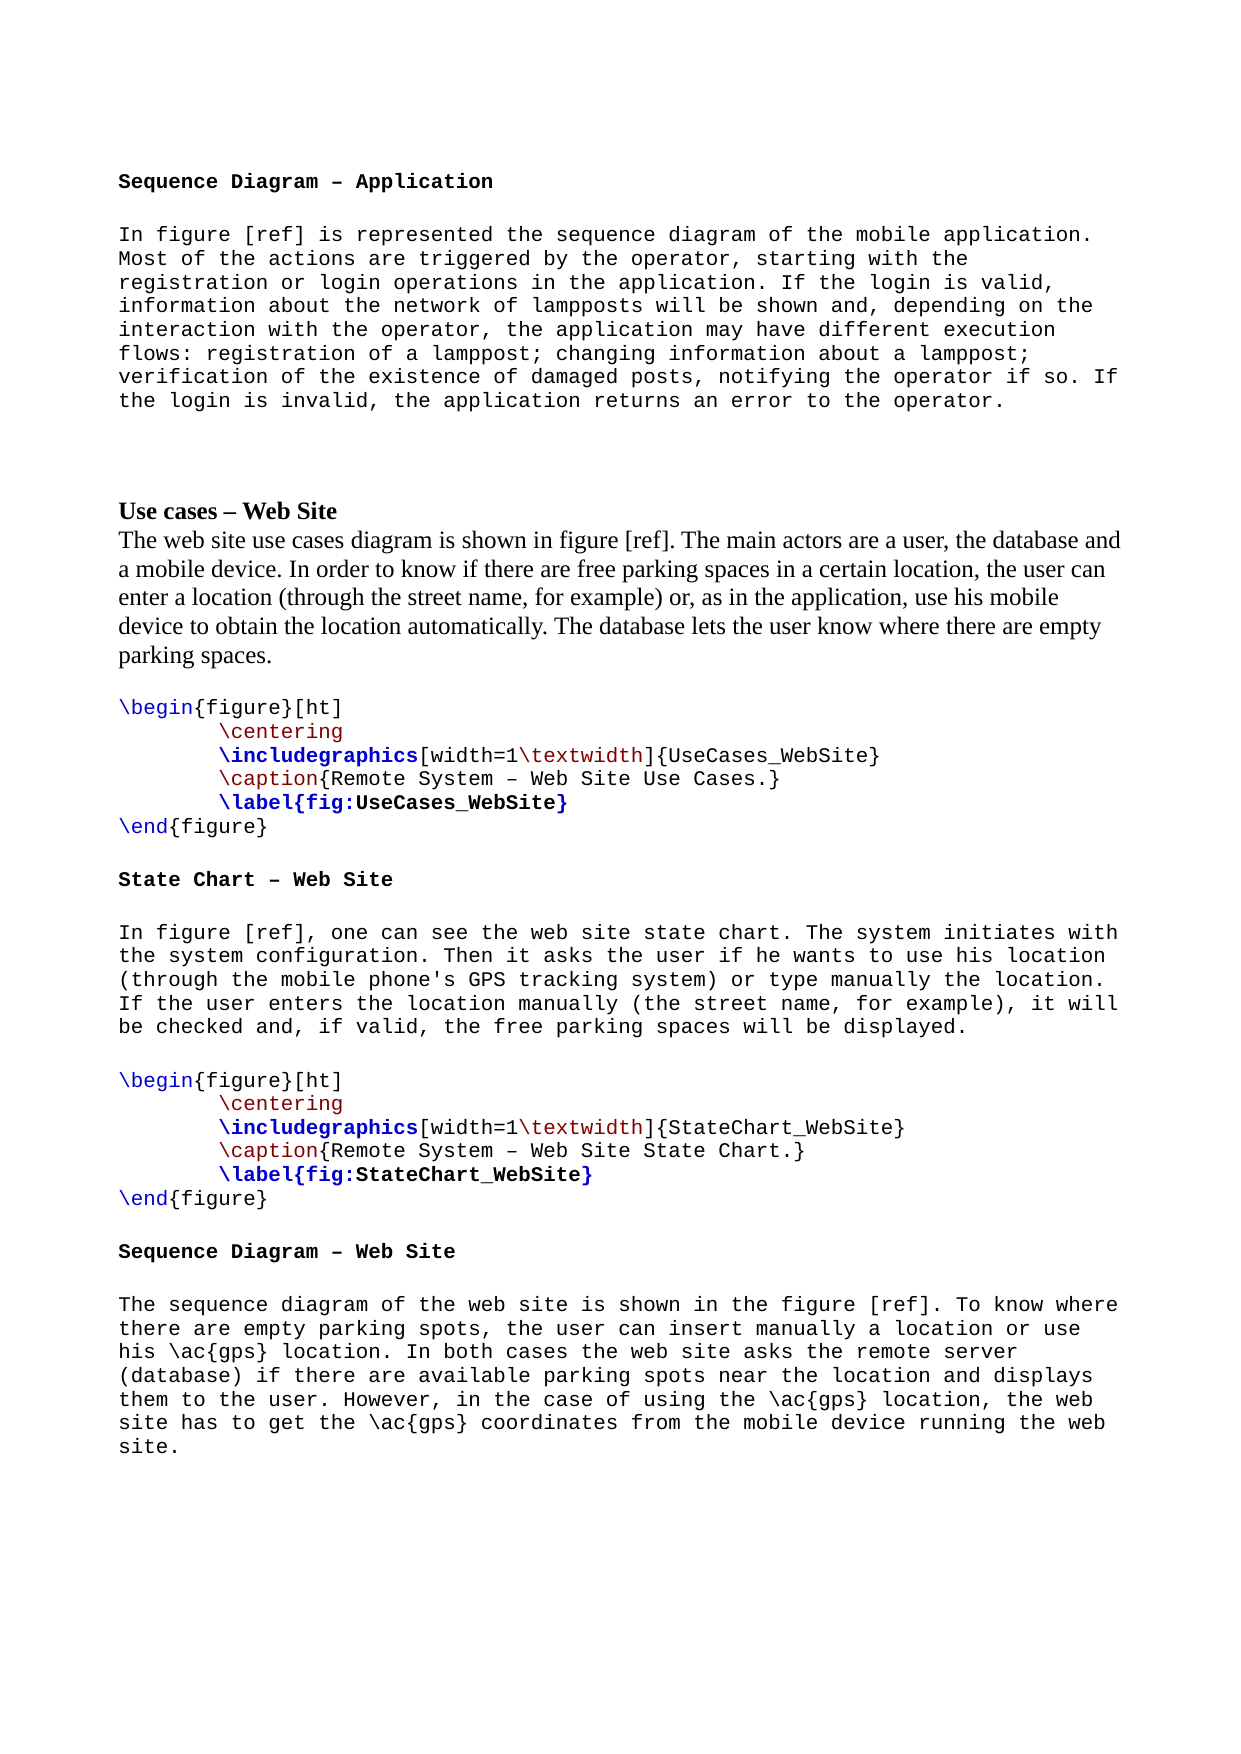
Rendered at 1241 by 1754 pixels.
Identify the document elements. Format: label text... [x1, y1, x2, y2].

text In figure [ref] is represented the sequence diagram of the mobile application. Most of the actions are triggered by the operator, starting with the registration or login operations in the application. If the login is valid, information about the network of lampposts will be shown and, depending on the interaction with the operator, the application may have different execution flows: registration of a lamppost; changing information about a lamppost; verification of the existence of damaged posts, notifying the operator if so. If the login is invalid, the application returns an error to the operator. [118, 224, 1122, 413]
text \caption{Remote System – Web Site Use Cases.} [118, 768, 1122, 792]
text \centering [118, 1093, 1122, 1117]
text \includegraphics[width=1\textwidth]{StateChart_WebSite} [118, 1117, 1122, 1141]
text In figure [ref], one can see the web site state chart. The system initiates with the system configuration. Then it asks the user if he wants to use his location (through the mobile phone's GPS tracking system) or type manually the location. If the user enters the location manually (the street name, for example), it will be checked and, if valid, the free parking spaces will be displayed. [118, 922, 1122, 1040]
text The sequence diagram of the web site is shown in the figure [ref]. To know where there are empty parking spots, the user can insert manually a location or use his \ac{gps} location. In both cases the web site asks the remote server (database) if there are available parking spots near the location and displays them to the user. However, in the case of using the \ac{gps} location, the web site has to get the \ac{gps} coordinates from the mobile device running the web site. [118, 1294, 1122, 1459]
text \end{figure} [118, 816, 1122, 839]
text \includegraphics[width=1\textwidth]{UseCases_WebSite} [118, 745, 1122, 768]
text \end{figure} [118, 1188, 1122, 1211]
text \begin{figure}[ht] [118, 697, 1122, 721]
text \begin{figure}[ht] [118, 1069, 1122, 1093]
text \caption{Remote System – Web Site State Chart.} [118, 1141, 1122, 1164]
text \centering [118, 721, 1122, 745]
text The web site use cases diagram is shown in figure [ref]. The main actors are a user, the database and a mobile device. In order to know if there are free parking spaces in a certain location, the user can enter a location (through the street name, for example) or, as in the application, use his mobile device to obtain the location automatically. The database lets the user know where there are empty parking spaces. [118, 525, 1122, 669]
text State Chart – Web Site [118, 869, 1122, 892]
text \label{fig:StateChart_WebSite} [118, 1164, 1122, 1188]
text Sequence Diagram – Web Site [118, 1241, 1122, 1264]
text Sequence Diagram – Application [118, 171, 1122, 195]
text Use cases – Web Site [118, 496, 1122, 525]
text \label{fig:UseCases_WebSite} [118, 792, 1122, 816]
